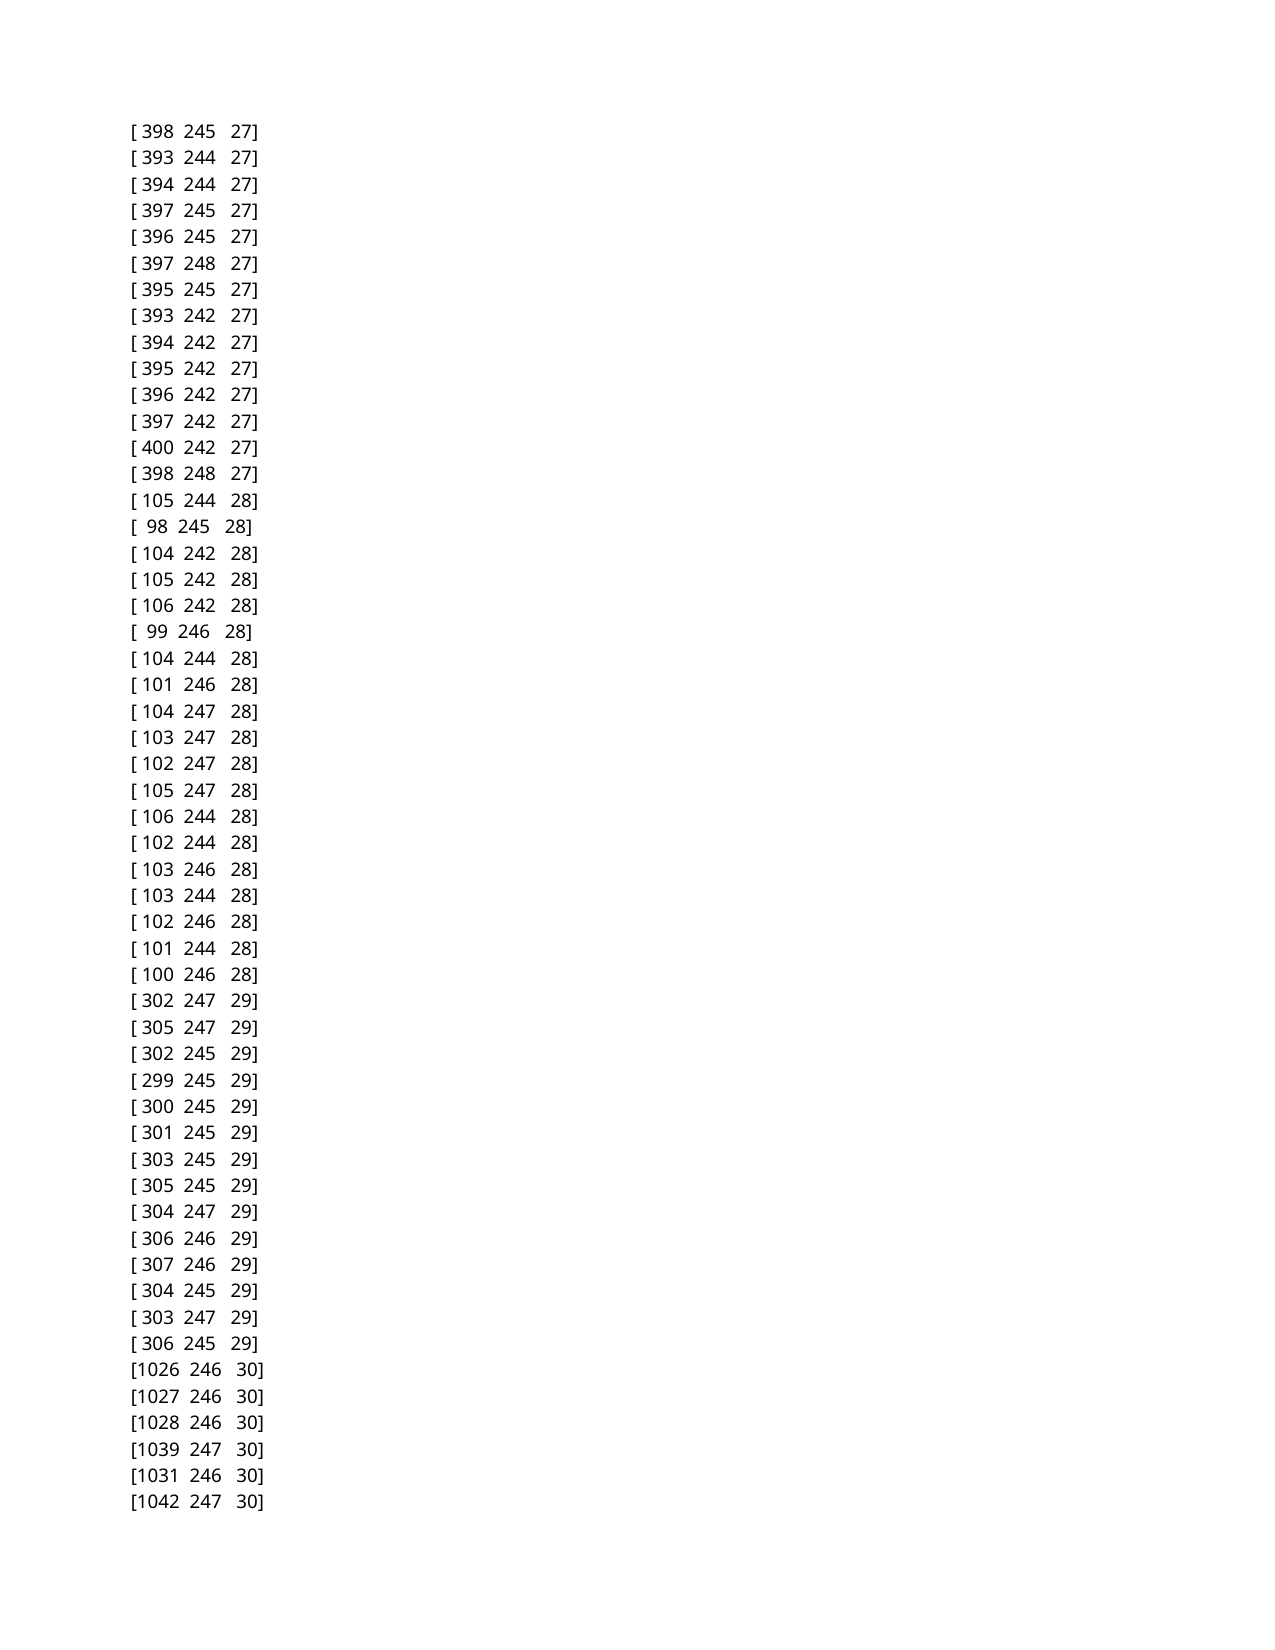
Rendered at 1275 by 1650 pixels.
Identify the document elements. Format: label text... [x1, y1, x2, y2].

text [ 398 248 27] [118, 461, 1157, 487]
text [ 393 242 27] [118, 303, 1157, 329]
text [ 306 246 29] [118, 1225, 1157, 1251]
text [1027 246 30] [118, 1383, 1157, 1409]
text [ 103 244 28] [118, 882, 1157, 909]
text [ 104 244 28] [118, 645, 1157, 672]
text [ 304 245 29] [118, 1278, 1157, 1304]
text [ 103 246 28] [118, 856, 1157, 882]
text [1042 247 30] [118, 1488, 1157, 1515]
text [ 400 242 27] [118, 434, 1157, 461]
text [ 101 246 28] [118, 672, 1157, 698]
text [ 395 242 27] [118, 355, 1157, 382]
text [1039 247 30] [118, 1436, 1157, 1462]
text [ 304 247 29] [118, 1199, 1157, 1225]
text [1031 246 30] [118, 1462, 1157, 1488]
text [ 393 244 27] [118, 144, 1157, 171]
text [ 106 244 28] [118, 803, 1157, 830]
text [ 104 247 28] [118, 698, 1157, 724]
text [ 102 247 28] [118, 751, 1157, 777]
text [ 397 248 27] [118, 250, 1157, 276]
text [ 102 244 28] [118, 830, 1157, 856]
text [1026 246 30] [118, 1357, 1157, 1383]
text [ 306 245 29] [118, 1330, 1157, 1357]
text [ 101 244 28] [118, 935, 1157, 961]
text [ 396 242 27] [118, 382, 1157, 408]
text [ 302 245 29] [118, 1041, 1157, 1067]
text [ 300 245 29] [118, 1093, 1157, 1119]
text [ 303 247 29] [118, 1304, 1157, 1330]
text [ 305 247 29] [118, 1014, 1157, 1041]
text [ 394 242 27] [118, 329, 1157, 355]
text [ 105 244 28] [118, 487, 1157, 513]
text [1028 246 30] [118, 1409, 1157, 1436]
text [ 105 242 28] [118, 566, 1157, 592]
text [ 397 242 27] [118, 408, 1157, 434]
text [ 99 246 28] [118, 619, 1157, 645]
text [ 106 242 28] [118, 592, 1157, 619]
text [ 102 246 28] [118, 909, 1157, 935]
text [ 301 245 29] [118, 1119, 1157, 1146]
text [ 103 247 28] [118, 724, 1157, 751]
text [ 307 246 29] [118, 1251, 1157, 1278]
text [ 105 247 28] [118, 777, 1157, 803]
text [ 104 242 28] [118, 540, 1157, 566]
text [ 100 246 28] [118, 961, 1157, 988]
text [ 394 244 27] [118, 171, 1157, 197]
text [ 299 245 29] [118, 1067, 1157, 1093]
text [ 305 245 29] [118, 1172, 1157, 1199]
text [ 395 245 27] [118, 276, 1157, 303]
text [ 98 245 28] [118, 513, 1157, 540]
text [ 397 245 27] [118, 197, 1157, 223]
text [ 398 245 27] [118, 118, 1157, 144]
text [ 303 245 29] [118, 1146, 1157, 1172]
text [ 396 245 27] [118, 223, 1157, 250]
text [ 302 247 29] [118, 988, 1157, 1014]
